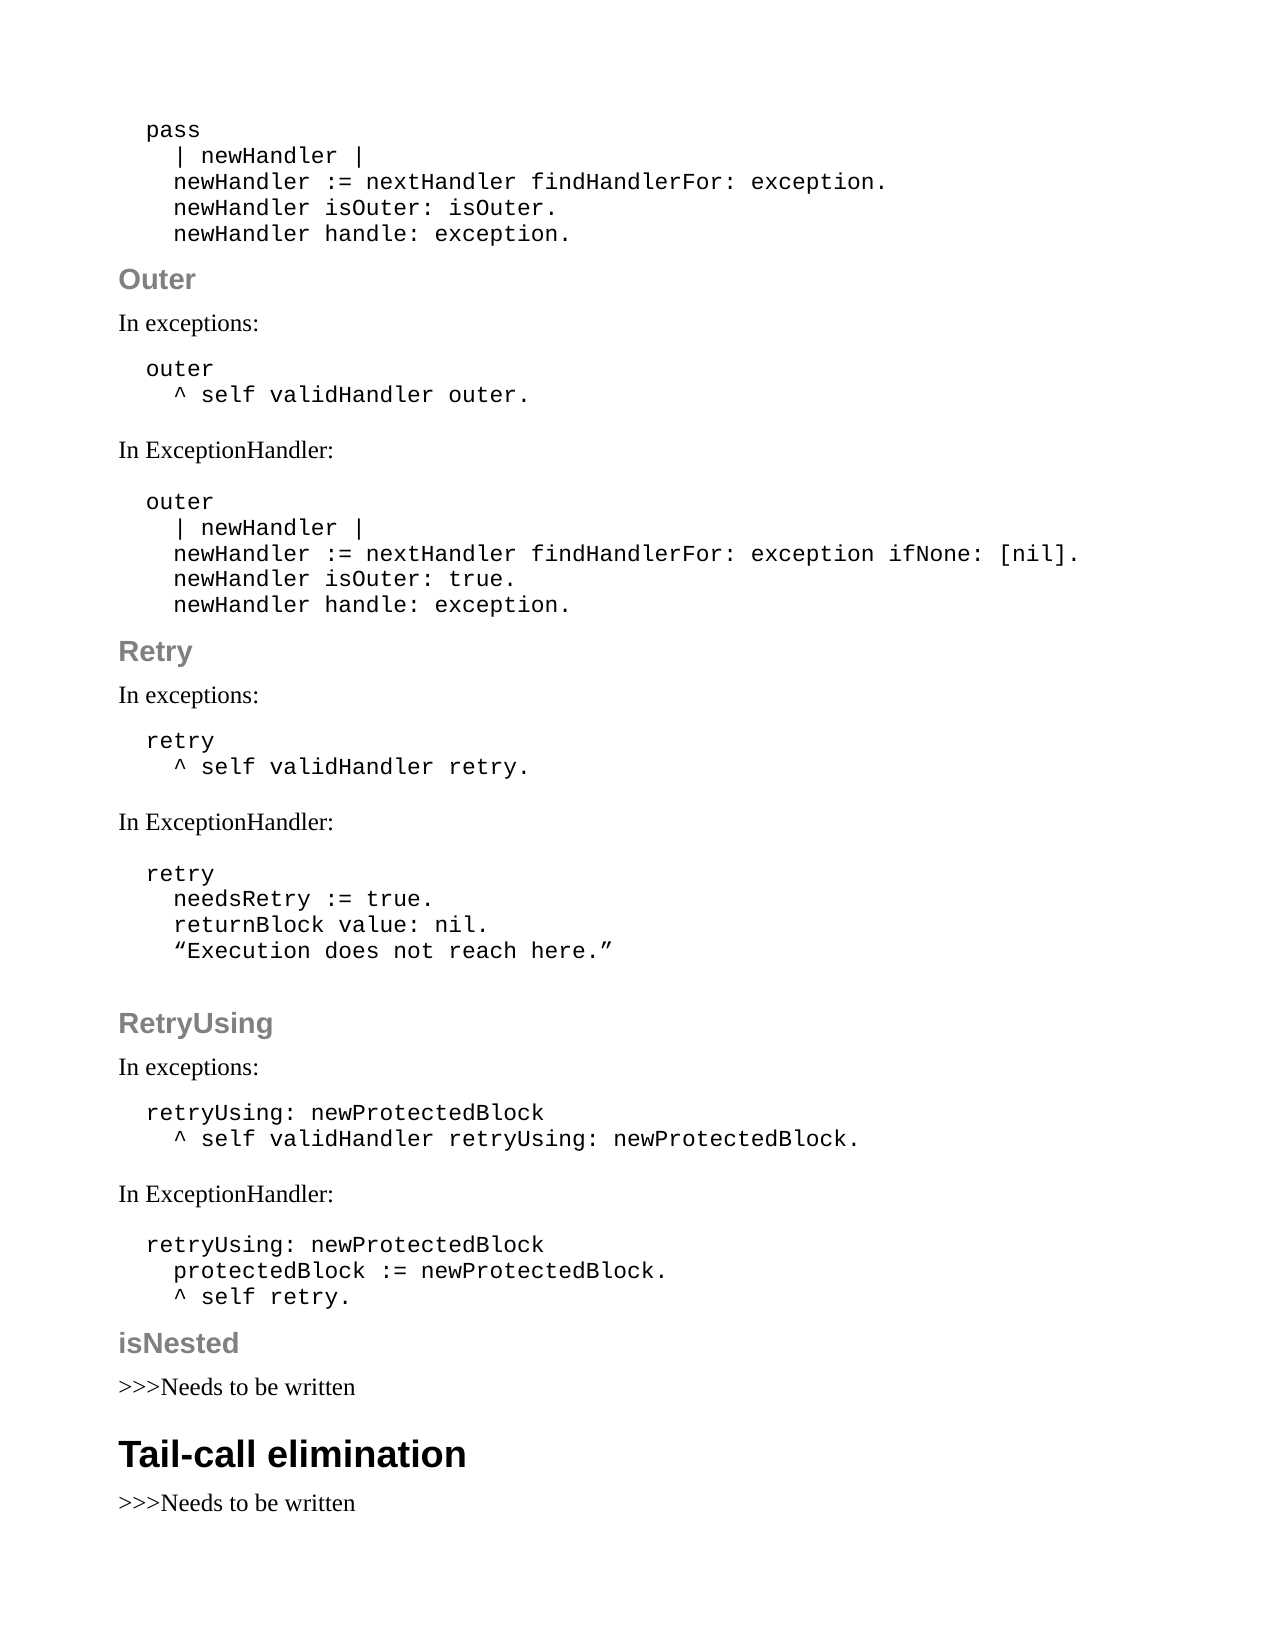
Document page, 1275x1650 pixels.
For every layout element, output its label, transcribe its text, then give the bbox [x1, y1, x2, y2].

text newHandler := nextHandler findHandlerFor: exception ifNone: [nil]. [118, 542, 1157, 568]
text outer [118, 357, 1157, 383]
text >>>Needs to be written [118, 1488, 1157, 1517]
subtitle Tail-call elimination [118, 1432, 1157, 1475]
subtitle Outer [118, 262, 1157, 296]
text retry [118, 729, 1157, 755]
text ^ self validHandler retryUsing: newProtectedBlock. [118, 1127, 1157, 1153]
text newHandler isOuter: isOuter. [118, 196, 1157, 222]
text ^ self validHandler retry. [118, 755, 1157, 781]
text In exceptions: [118, 680, 1157, 709]
text ^ self retry. [118, 1286, 1157, 1312]
text newHandler handle: exception. [118, 222, 1157, 248]
subtitle Retry [118, 634, 1157, 668]
text retryUsing: newProtectedBlock [118, 1234, 1157, 1260]
text retry [118, 862, 1157, 888]
text In exceptions: [118, 1052, 1157, 1081]
text In ExceptionHandler: [118, 1179, 1157, 1208]
text In ExceptionHandler: [118, 807, 1157, 836]
text retryUsing: newProtectedBlock [118, 1101, 1157, 1127]
text protectedBlock := newProtectedBlock. [118, 1260, 1157, 1286]
text needsRetry := true. [118, 888, 1157, 914]
text | newHandler | [118, 144, 1157, 170]
text returnBlock value: nil. [118, 914, 1157, 940]
text pass [118, 118, 1157, 144]
subtitle RetryUsing [118, 1006, 1157, 1040]
text >>>Needs to be written [118, 1372, 1157, 1401]
text ^ self validHandler outer. [118, 383, 1157, 409]
text In exceptions: [118, 308, 1157, 337]
subtitle isNested [118, 1326, 1157, 1360]
text newHandler := nextHandler findHandlerFor: exception. [118, 170, 1157, 196]
text newHandler isOuter: true. [118, 568, 1157, 594]
text | newHandler | [118, 516, 1157, 542]
text newHandler handle: exception. [118, 594, 1157, 620]
text “Execution does not reach here.” [118, 940, 1157, 966]
text In ExceptionHandler: [118, 435, 1157, 464]
text outer [118, 490, 1157, 516]
